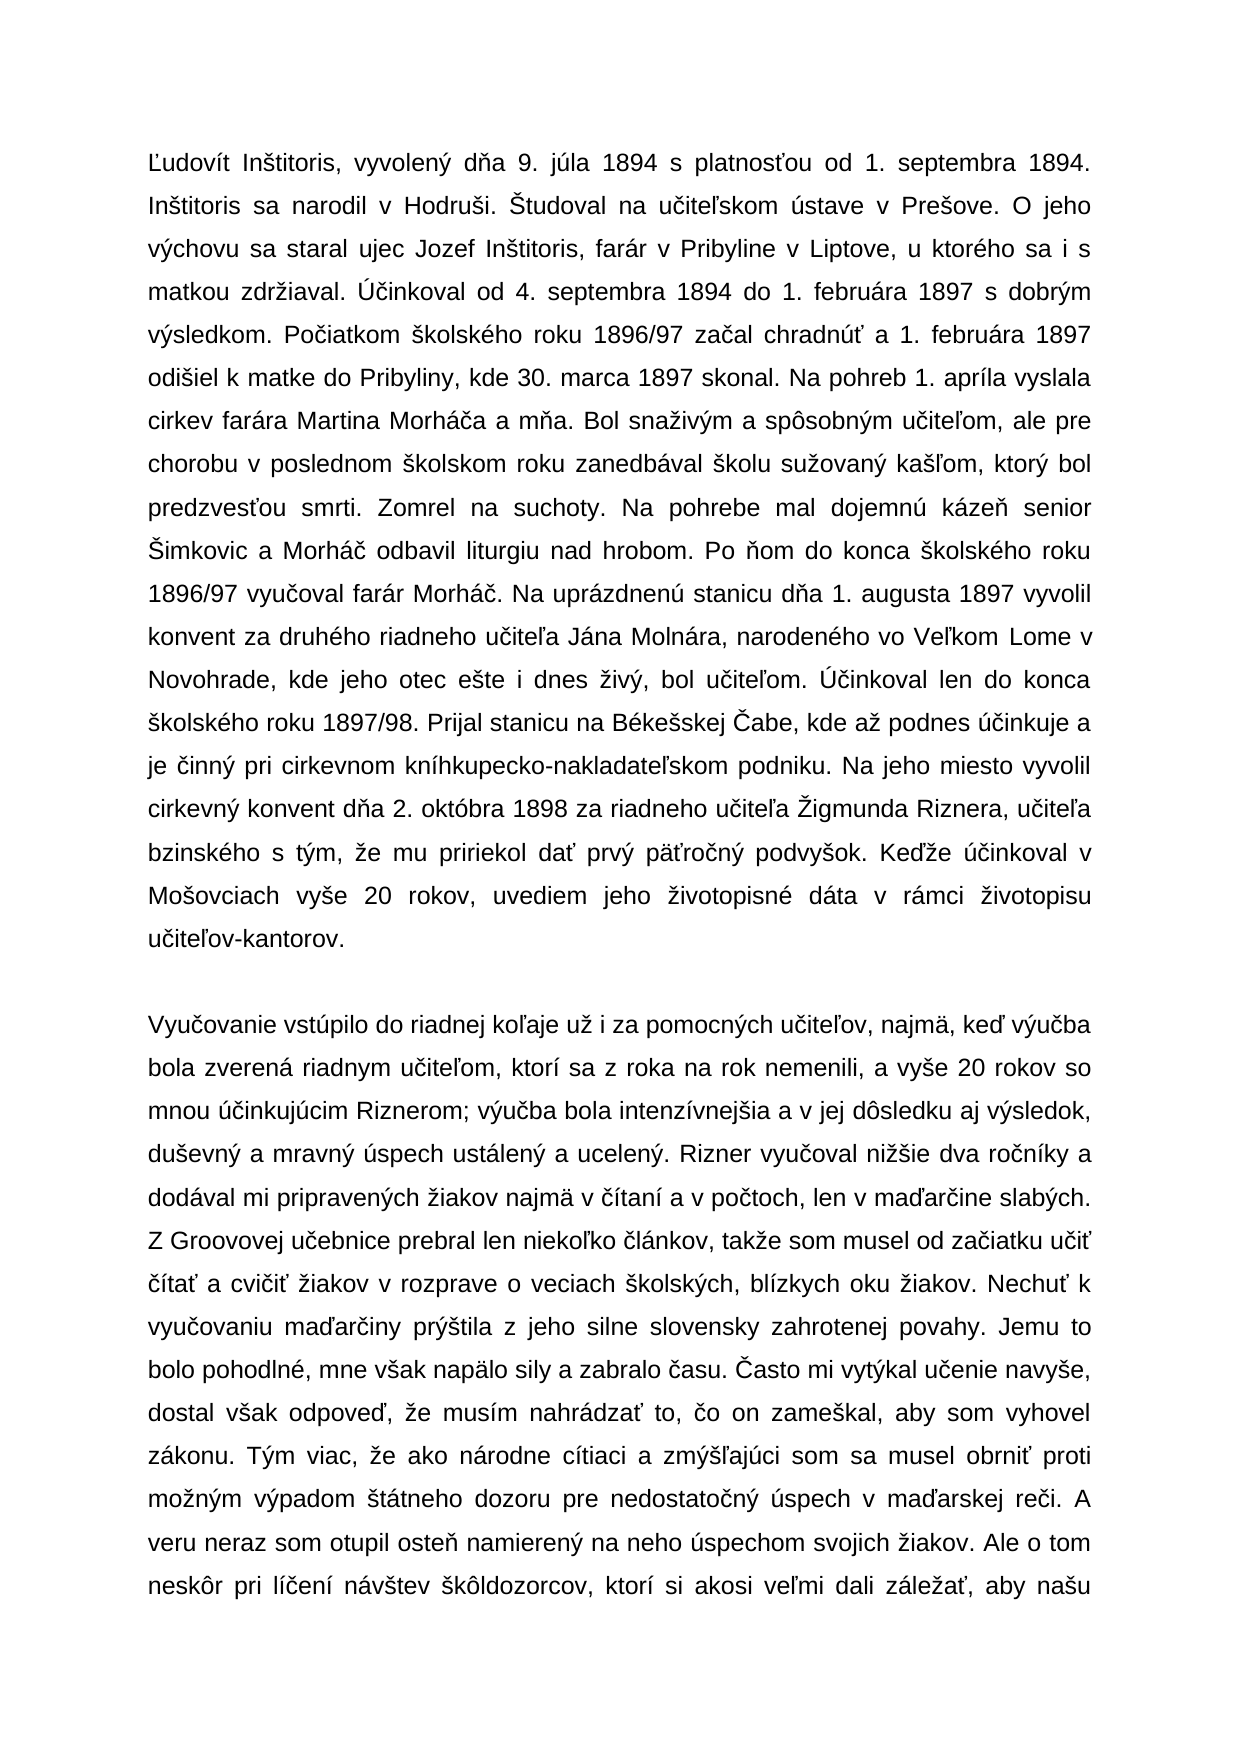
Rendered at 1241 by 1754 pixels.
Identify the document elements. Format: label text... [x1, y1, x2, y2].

text Vyučovanie vstúpilo do riadnej koľaje už i za pomocných učiteľov, najmä, keď výučba bola zverená riadnym učiteľom, ktorí sa z roka na rok nemenili, a vyše 20 rokov so mnou účinkujúcim Riznerom; výučba bola intenzívnejšia a v jej dôsledku aj výsledok, duševný a mravný úspech ustálený a ucelený. Rizner vyučoval nižšie dva ročníky a dodával mi pripravených žiakov najmä v čítaní a v počtoch, len v maďarčine slabých. Z Groovovej učebnice prebral len niekoľko článkov, takže som musel od začiatku učiť čítať a cvičiť žiakov v rozprave o veciach školských, blízkych oku žiakov. Nechuť k vyučovaniu maďarčiny prýštila z jeho silne slovensky zahrotenej povahy. Jemu to bolo pohodlné, mne však napälo sily a zabralo času. Často mi vytýkal učenie navyše, dostal však odpoveď, že musím nahrádzať to, čo on zameškal, aby som vyhovel zákonu. Tým viac, že ako národne cítiaci a zmýšľajúci som sa musel obrniť proti možným výpadom štátneho dozoru pre nedostatočný úspech v maďarskej reči. A veru neraz som otupil osteň namierený na neho úspechom svojich žiakov. Ale o tom neskôr pri líčení návštev škôldozorcov, ktorí si akosi veľmi dali záležať, aby našu [148, 1010, 1093, 1599]
text Ľudovít Inštitoris, vyvolený dňa 9. júla 1894 s platnosťou od 1. septembra 1894. Inštitoris sa narodil v Hodruši. Študoval na učiteľskom ústave v Prešove. O jeho výchovu sa staral ujec Jozef Inštitoris, farár v Pribyline v Liptove, u ktorého sa i s matkou zdržiaval. Účinkoval od 4. septembra 1894 do 1. februára 1897 s dobrým výsledkom. Počiatkom školského roku 1896/97 začal chradnúť a 1. februára 1897 odišiel k matke do Pribyliny, kde 30. marca 1897 skonal. Na pohreb 1. apríla vyslala cirkev farára Martina Morháča a mňa. Bol snaživým a spôsobným učiteľom, ale pre chorobu v poslednom školskom roku zanedbával školu sužovaný kašľom, ktorý bol predzvesťou smrti. Zomrel na suchoty. Na pohrebe mal dojemnú kázeň senior Šimkovic a Morháč odbavil liturgiu nad hrobom. Po ňom do konca školského roku 1896/97 vyučoval farár Morháč. Na uprázdnenú stanicu dňa 1. augusta 1897 vyvolil konvent za druhého riadneho učiteľa Jána Molnára, narodeného vo Veľkom Lome v Novohrade, kde jeho otec ešte i dnes živý, bol učiteľom. Účinkoval len do konca školského roku 1897/98. Prijal stanicu na Békešskej Čabe, kde až podnes účinkuje a je činný pri cirkevnom kníhkupecko-nakladateľskom podniku. Na jeho miesto vyvolil cirkevný konvent dňa 2. októbra 1898 za riadneho učiteľa Žigmunda Riznera, učiteľa bzinského s tým, že mu pririekol dať prvý päťročný podvyšok. Keďže účinkoval v Mošovciach vyše 20 rokov, uvediem jeho životopisné dáta v rámci životopisu učiteľov-kantorov. [148, 148, 1093, 953]
